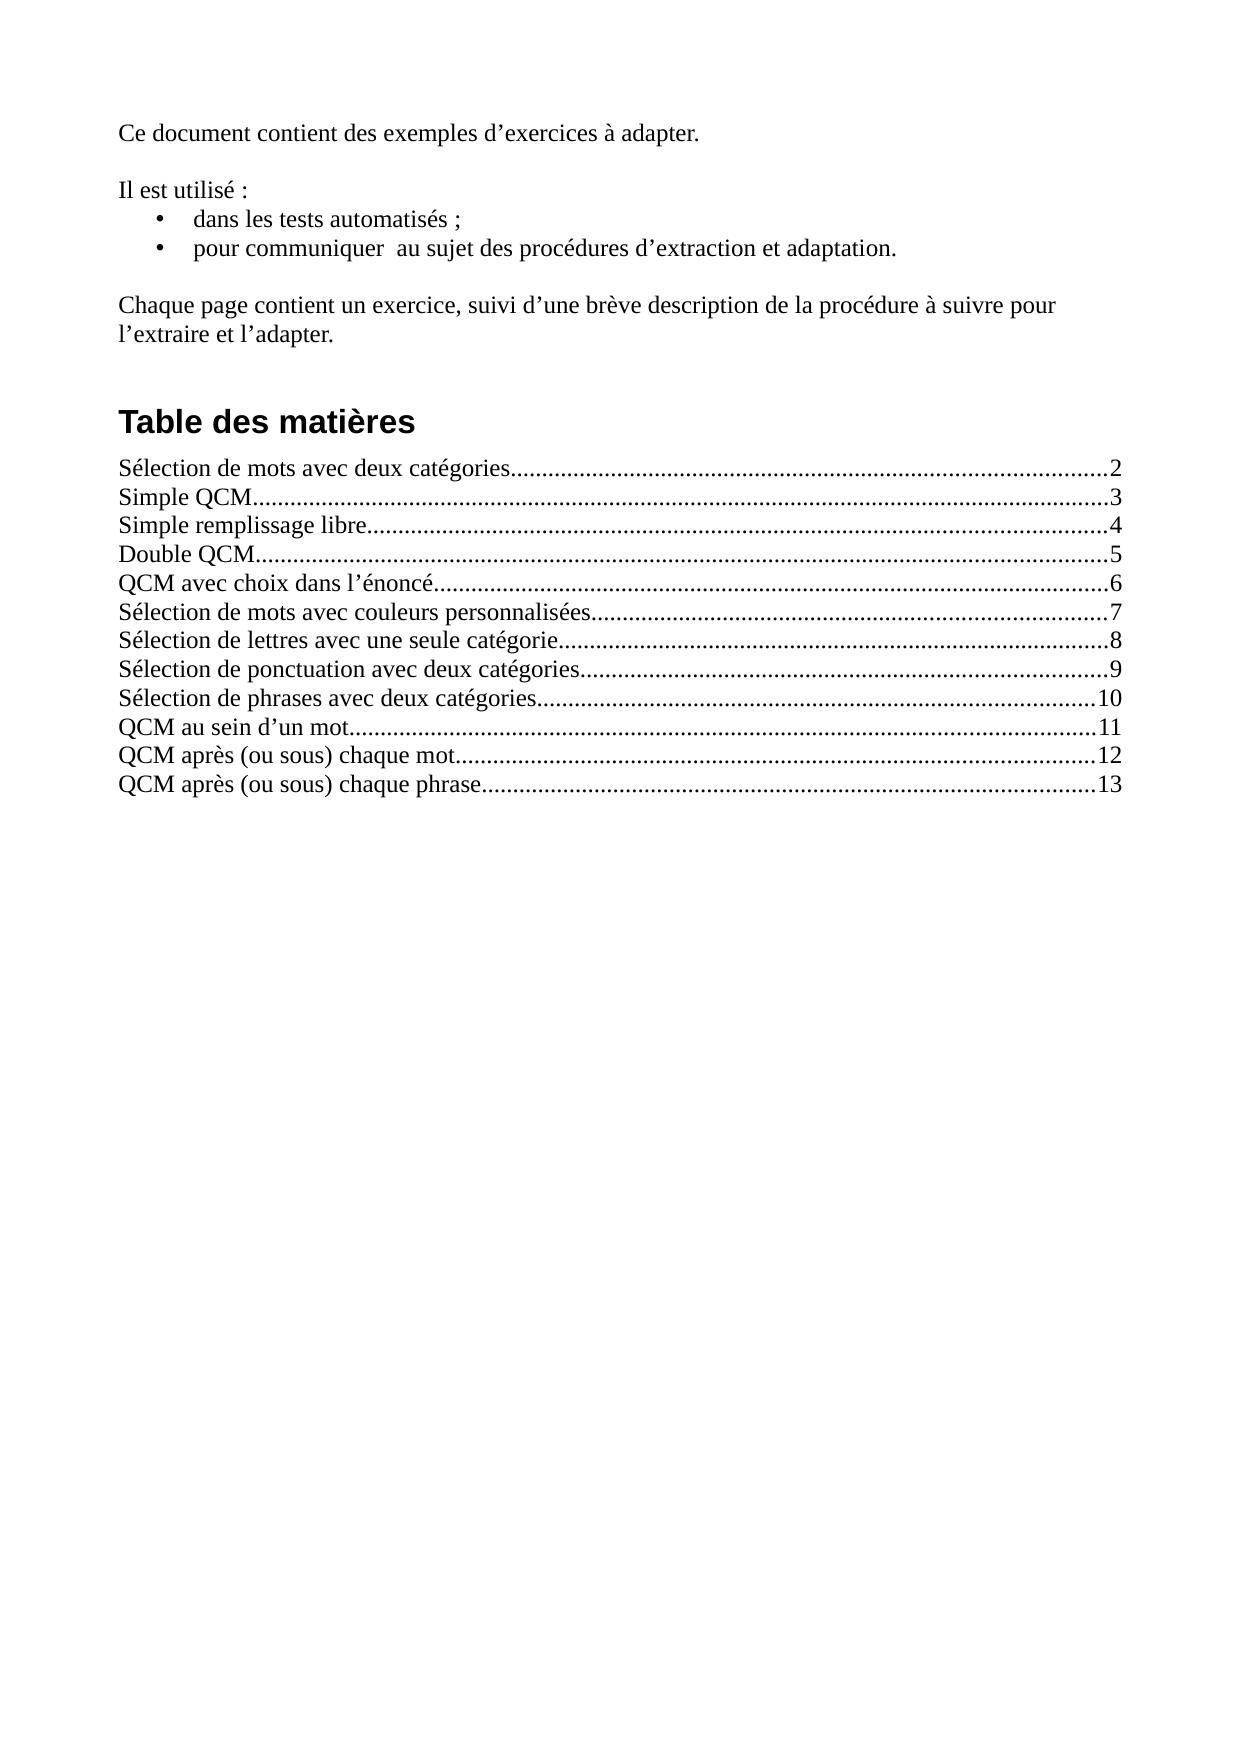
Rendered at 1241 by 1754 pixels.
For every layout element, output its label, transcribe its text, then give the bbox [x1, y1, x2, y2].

text Il est utilisé : [118, 176, 1122, 204]
text Double QCM 5 [118, 539, 1122, 568]
text QCM avec choix dans l’énoncé 6 [118, 568, 1122, 597]
text Sélection de lettres avec une seule catégorie 8 [118, 625, 1122, 654]
list dans les tests automatisés ; [156, 204, 1122, 233]
list pour communiquer au sujet des procédures d’extraction et adaptation. [156, 233, 1122, 262]
text QCM au sein d’un mot 11 [118, 712, 1122, 740]
text Sélection de ponctuation avec deux catégories 9 [118, 654, 1122, 683]
text QCM après (ou sous) chaque phrase 13 [118, 769, 1122, 798]
text Simple QCM 3 [118, 482, 1122, 510]
text Sélection de mots avec deux catégories 2 [118, 453, 1122, 482]
text Ce document contient des exemples d’exercices à adapter. [118, 118, 1122, 147]
text Sélection de phrases avec deux catégories 10 [118, 683, 1122, 712]
subtitle Table des matières [118, 402, 1122, 440]
text Simple remplissage libre 4 [118, 510, 1122, 539]
text Chaque page contient un exercice, suivi d’une brève description de la procédure à suivre pour l’extraire et l’adapter. [118, 291, 1122, 348]
text Sélection de mots avec couleurs personnalisées 7 [118, 597, 1122, 625]
text QCM après (ou sous) chaque mot 12 [118, 740, 1122, 769]
